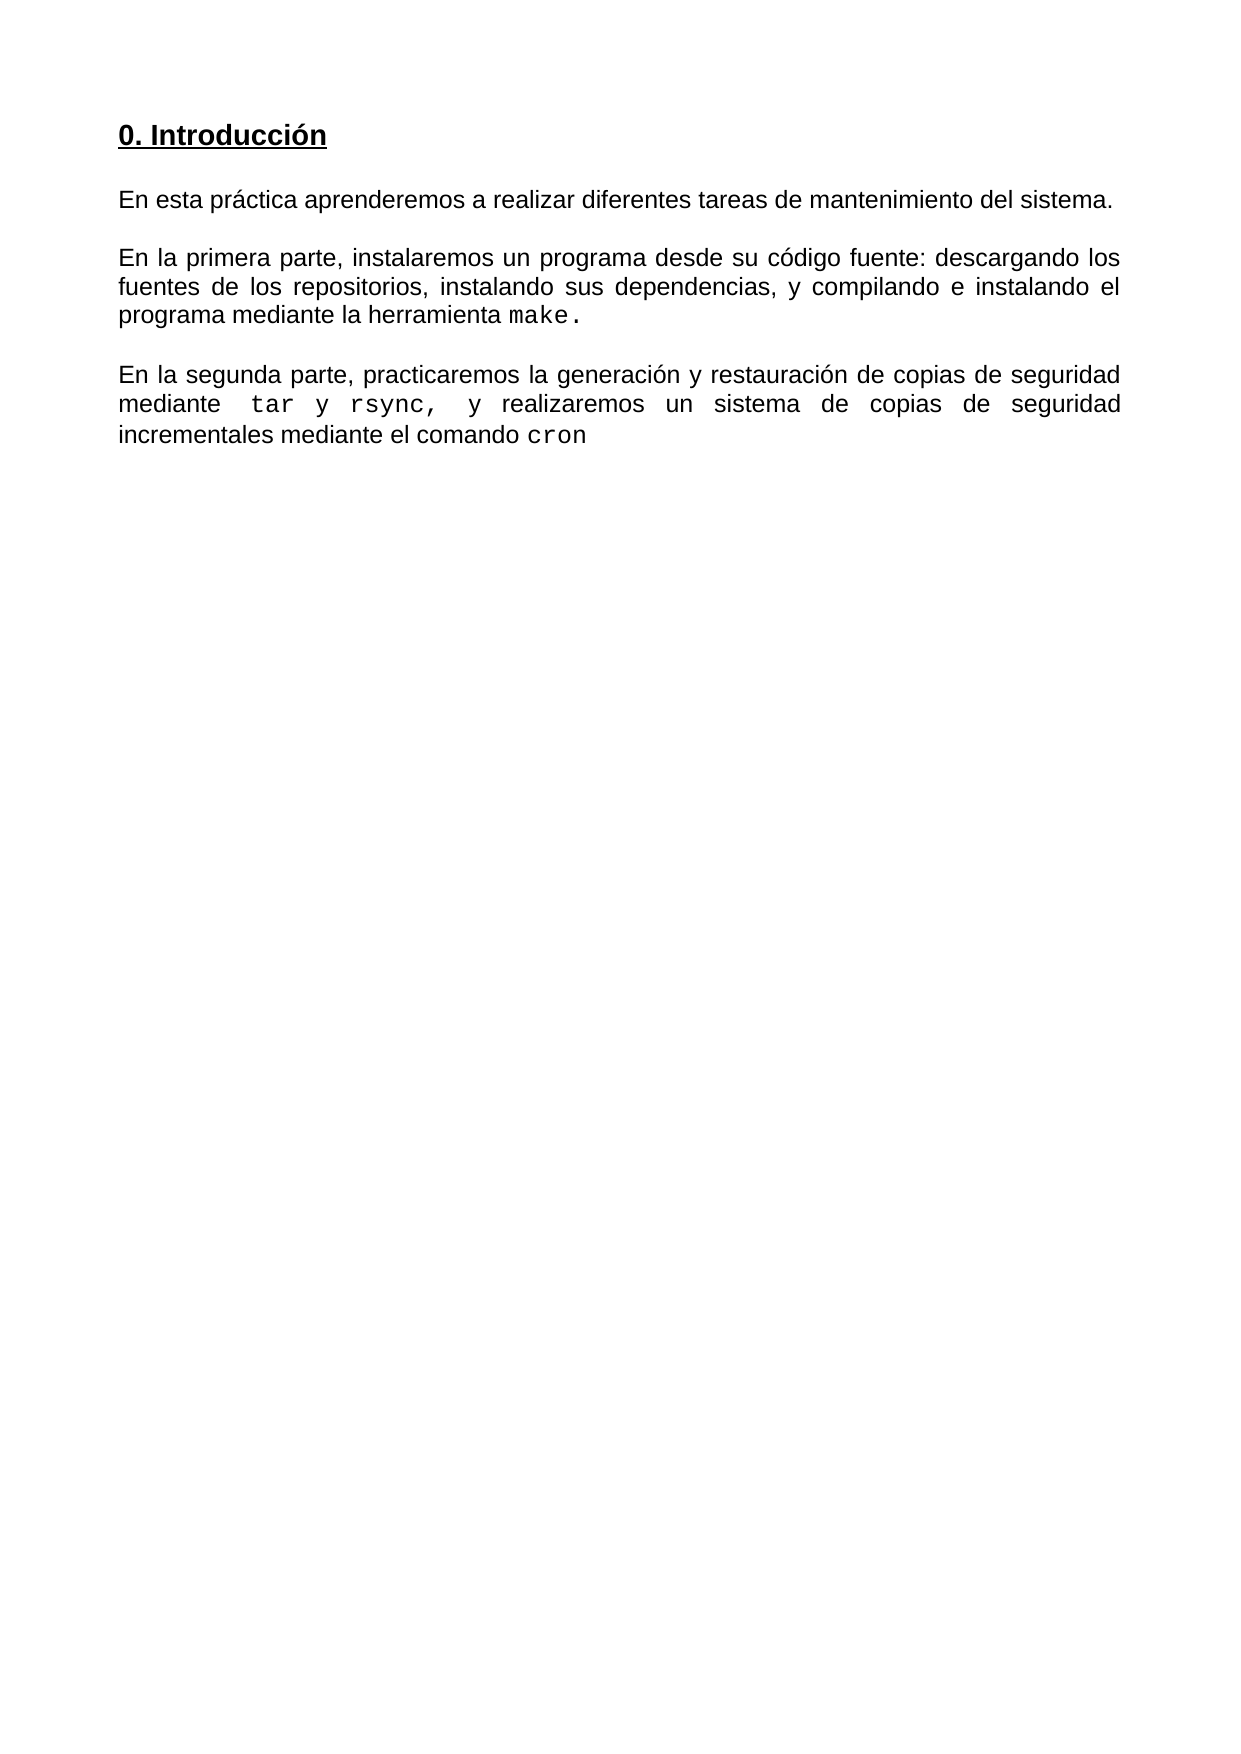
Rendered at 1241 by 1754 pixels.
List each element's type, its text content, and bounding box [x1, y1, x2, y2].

text En la primera parte, instalaremos un programa desde su código fuente: descargando los fuentes de los repositorios, instalando sus dependencias, y compilando e instalando el programa mediante la herramienta make. [118, 243, 1122, 331]
text En la segunda parte, practicaremos la generación y restauración de copias de seguridad mediante tar y rsync, y realizaremos un sistema de copias de seguridad incrementales mediante el comando cron [118, 360, 1122, 451]
text 0. Introducción [118, 118, 1122, 152]
text En esta práctica aprenderemos a realizar diferentes tareas de mantenimiento del sistema. [118, 185, 1122, 214]
